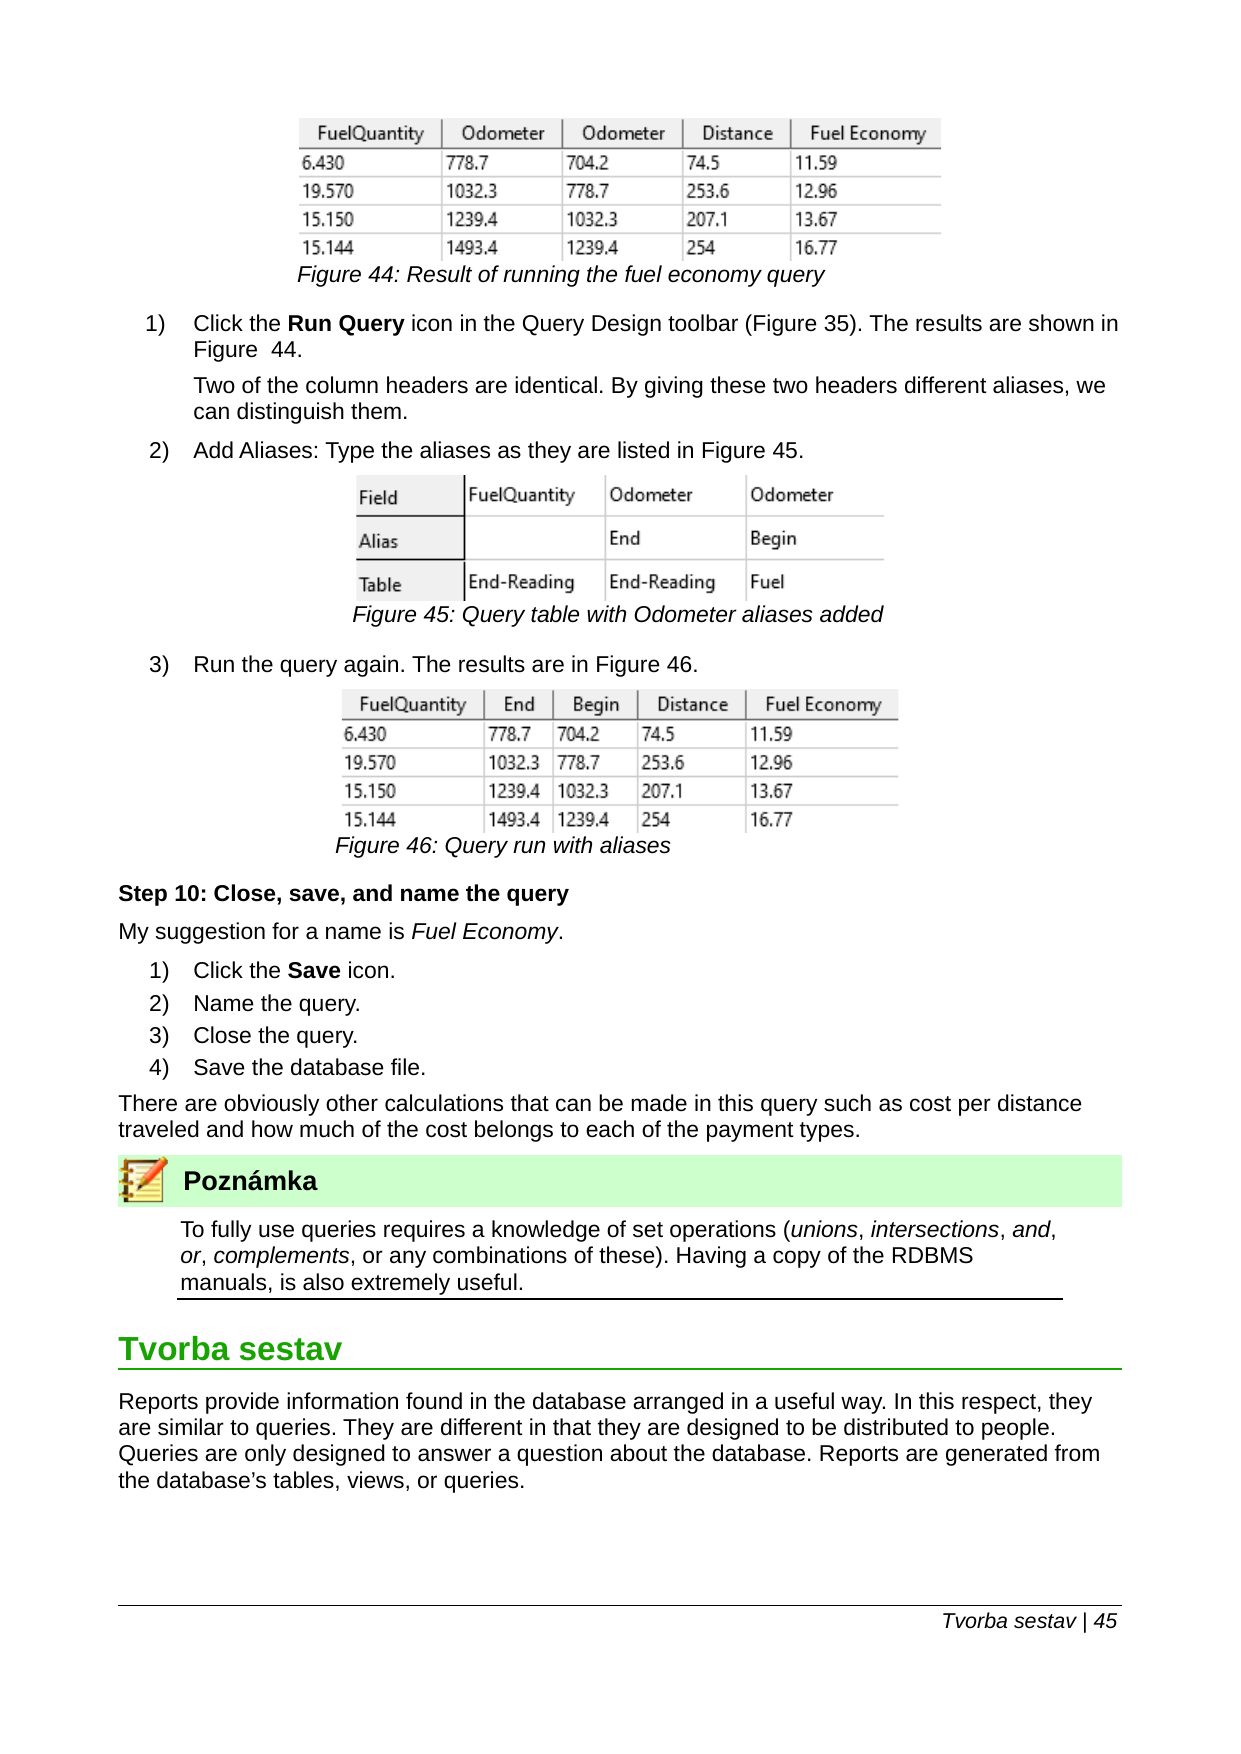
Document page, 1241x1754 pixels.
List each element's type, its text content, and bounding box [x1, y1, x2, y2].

list Click the Run Query icon in the Query Design toolbar (Figure 35). The results are shown in Figure 44. [165, 310, 1122, 363]
picture [341, 689, 899, 833]
list Click the Save icon. [169, 957, 1122, 983]
list Close the query. [169, 1022, 1122, 1048]
subtitle Tvorba sestav [118, 1329, 1122, 1368]
list Name the query. [169, 989, 1122, 1016]
picture [356, 475, 885, 601]
text Step 10: Close, save, and name the query [118, 879, 1122, 906]
text Reports provide information found in the database arranged in a useful way. In this respect, they are similar to queries. They are different in that they are designed to be distributed to people. Queries are only designed to answer a question about the database. Reports are generated from the database’s tables, views, or queries. [118, 1388, 1122, 1493]
text To fully use queries requires a knowledge of set operations (unions, intersections, and, or, complements, or any combinations of these). Having a copy of the RDBMS manuals, is also extremely useful. [177, 1213, 1063, 1298]
list My suggestion for a name is Fuel Economy. [118, 918, 1122, 945]
text Figure 45: Query table with Odometer aliases added [352, 475, 888, 627]
list Add Aliases: Type the aliases as they are listed in Figure 45. [169, 437, 1122, 463]
list Run the query again. The results are in Figure 46. [169, 651, 1122, 678]
picture [119, 1155, 170, 1206]
list Save the database file. [169, 1054, 1122, 1081]
subtitle Poznámka [118, 1155, 1122, 1207]
text Figure 46: Query run with aliases [335, 833, 906, 859]
text Figure 44: Result of running the fuel economy query [297, 261, 943, 287]
picture [299, 118, 942, 261]
text Two of the column headers are identical. By giving these two headers different aliases, we can distinguish them. [193, 372, 1122, 424]
text There are obviously other calculations that can be made in this query such as cost per distance traveled and how much of the cost belongs to each of the payment types. [118, 1089, 1122, 1142]
